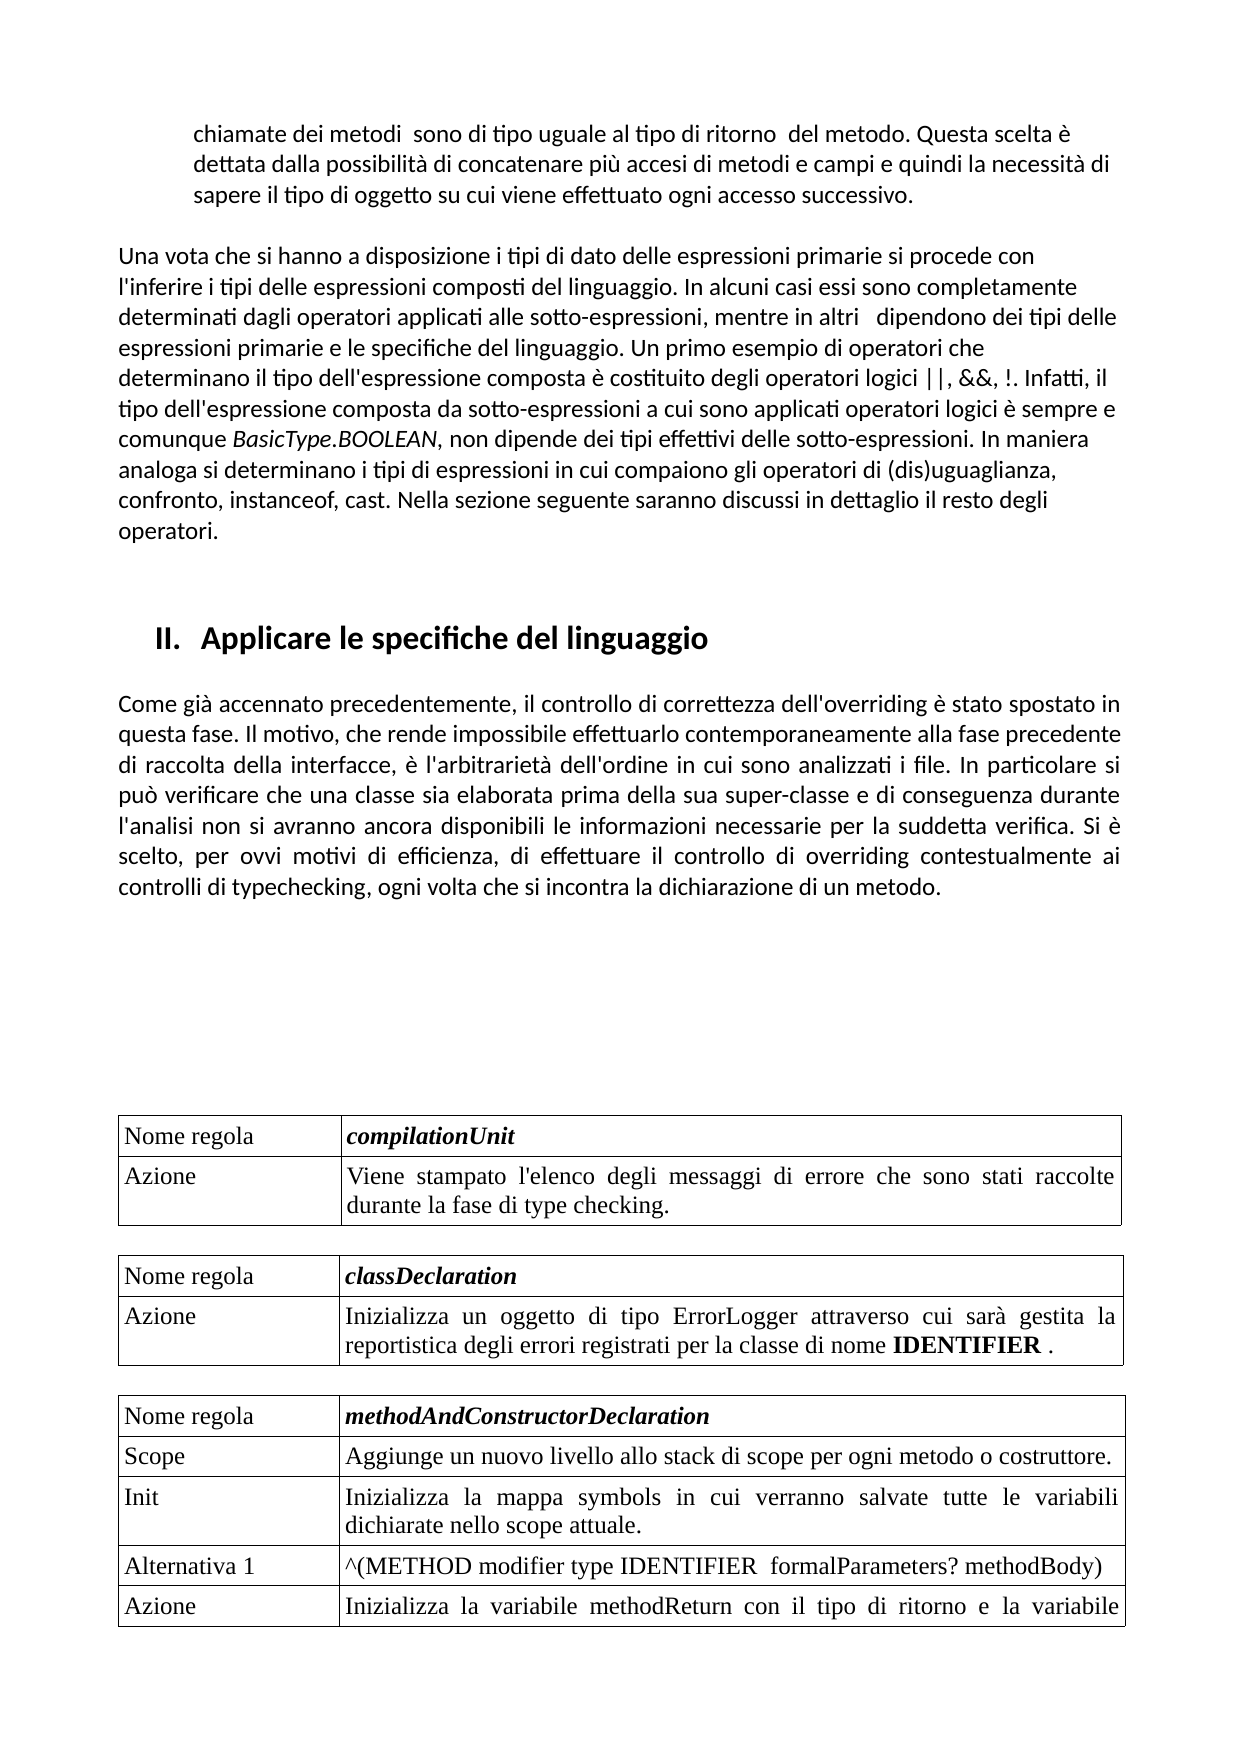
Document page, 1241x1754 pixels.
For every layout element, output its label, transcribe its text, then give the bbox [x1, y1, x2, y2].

table_cell Azione [119, 1586, 339, 1626]
table_header Nome regola [119, 1116, 341, 1156]
table_cell Scope [119, 1437, 339, 1476]
table_cell Inizializza la variabile methodReturn con il tipo di ritorno e la variabile [340, 1586, 1125, 1626]
table_header classDeclaration [340, 1256, 1123, 1296]
table_cell Init [119, 1477, 339, 1545]
table_header Nome regola [119, 1396, 339, 1436]
text Una vota che si hanno a disposizione i tipi di dato delle espressioni primarie si procede con l'inferire i tipi delle espressioni composti del linguaggio. In alcuni casi essi sono completamente determinati dagli operatori applicati alle sotto-espressioni, mentre in altri dipendono dei tipi delle espressioni primarie e le specifiche del linguaggio. Un primo esempio di operatori che determinano il tipo dell'espressione composta è costituito degli operatori logici ||, &&, !. Infatti, il tipo dell'espressione composta da sotto-espressioni a cui sono applicati operatori logici è sempre e comunque BasicType.BOOLEAN, non dipende dei tipi effettivi delle sotto-espressioni. In maniera analoga si determinano i tipi di espressioni in cui compaiono gli operatori di (dis)uguaglianza, confronto, instanceof, cast. Nella sezione seguente saranno discussi in dettaglio il resto degli operatori. [118, 240, 1123, 545]
table_cell Azione [119, 1157, 341, 1224]
table_header compilationUnit [342, 1116, 1121, 1156]
table_cell Aggiunge un nuovo livello allo stack di scope per ogni metodo o costruttore. [340, 1437, 1125, 1476]
table_cell Azione [119, 1297, 339, 1364]
list chiamate dei metodi sono di tipo uguale al tipo di ritorno del metodo. Questa scelta è dettata dalla possibilità di concatenare più accesi di metodi e campi e quindi la necessità di sapere il tipo di oggetto su cui viene effettuato ogni accesso successivo. [156, 118, 1123, 210]
text Come già accennato precedentemente, il controllo di correttezza dell'overriding è stato spostato in questa fase. Il motivo, che rende impossibile effettuarlo contemporaneamente alla fase precedente di raccolta della interfacce, è l'arbitrarietà dell'ordine in cui sono analizzati i file. In particolare si può verificare che una classe sia elaborata prima della sua super-classe e di conseguenza durante l'analisi non si avranno ancora disponibili le informazioni necessarie per la suddetta verifica. Si è scelto, per ovvi motivi di efficienza, di effettuare il controllo di overriding contestualmente ai controlli di typechecking, ogni volta che si incontra la dichiarazione di un metodo. [118, 688, 1123, 902]
list Applicare le specifiche del linguaggio [154, 617, 1123, 657]
table_cell Viene stampato l'elenco degli messaggi di errore che sono stati raccolte durante la fase di type checking. [342, 1157, 1121, 1224]
table_cell Alternativa 1 [119, 1546, 339, 1585]
table_cell ^(METHOD modifier type IDENTIFIER formalParameters? methodBody) [340, 1546, 1125, 1585]
table_cell Inizializza un oggetto di tipo ErrorLogger attraverso cui sarà gestita la reportistica degli errori registrati per la classe di nome IDENTIFIER . [340, 1297, 1123, 1364]
table_cell Inizializza la mappa symbols in cui verranno salvate tutte le variabili dichiarate nello scope attuale. [340, 1477, 1125, 1545]
table_header methodAndConstructorDeclaration [340, 1396, 1125, 1436]
table_header Nome regola [119, 1256, 339, 1296]
